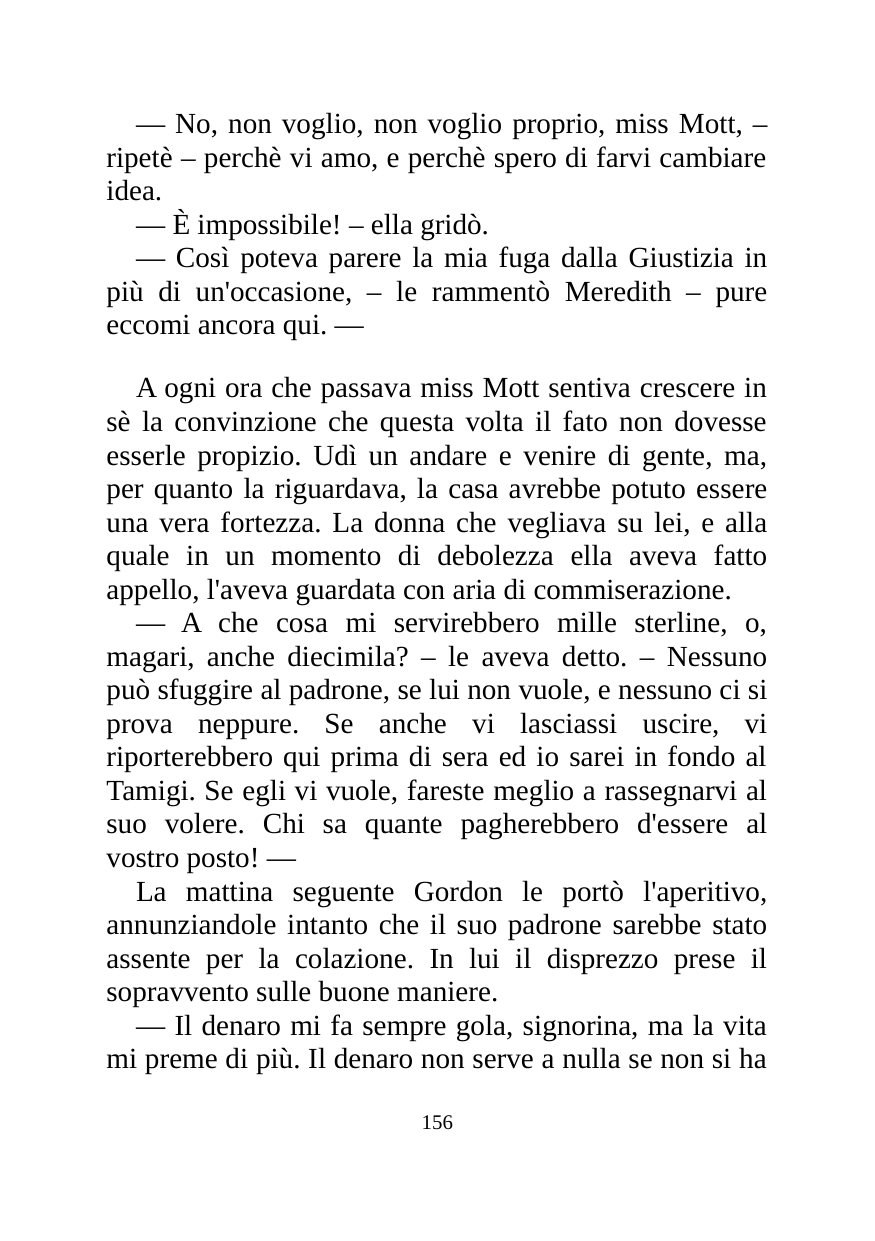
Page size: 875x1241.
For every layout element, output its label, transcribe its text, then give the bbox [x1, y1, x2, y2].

text — No, non voglio, non voglio proprio, miss Mott, – ripetè – perchè vi amo, e perchè spero di farvi cambiare idea. [106, 106, 768, 207]
text — A che cosa mi servirebbero mille sterline, o, magari, anche diecimila? – le aveva detto. – Nessuno può sfuggire al padrone, se lui non vuole, e nessuno ci si prova neppure. Se anche vi lasciassi uscire, vi riporterebbero qui prima di sera ed io sarei in fondo al Tamigi. Se egli vi vuole, fareste meglio a rassegnarvi al suo volere. Chi sa quante pagherebbero d'essere al vostro posto! — [106, 605, 768, 874]
text La mattina seguente Gordon le portò l'aperitivo, annunziandole intanto che il suo padrone sarebbe stato assente per la colazione. In lui il disprezzo prese il sopravvento sulle buone maniere. [106, 874, 768, 1008]
text A ogni ora che passava miss Mott sentiva crescere in sè la convinzione che questa volta il fato non dovesse esserle propizio. Udì un andare e venire di gente, ma, per quanto la riguardava, la casa avrebbe potuto essere una vera fortezza. La donna che vegliava su lei, e alla quale in un momento di debolezza ella aveva fatto appello, l'aveva guardata con aria di commiserazione. [106, 371, 768, 605]
text — Il denaro mi fa sempre gola, signorina, ma la vita mi preme di più. Il denaro non serve a nulla se non si ha [106, 1008, 768, 1075]
text — È impossibile! – ella gridò. [106, 207, 768, 240]
text — Così poteva parere la mia fuga dalla Giustizia in più di un'occasione, – le rammentò Meredith – pure eccomi ancora qui. — [106, 240, 768, 341]
